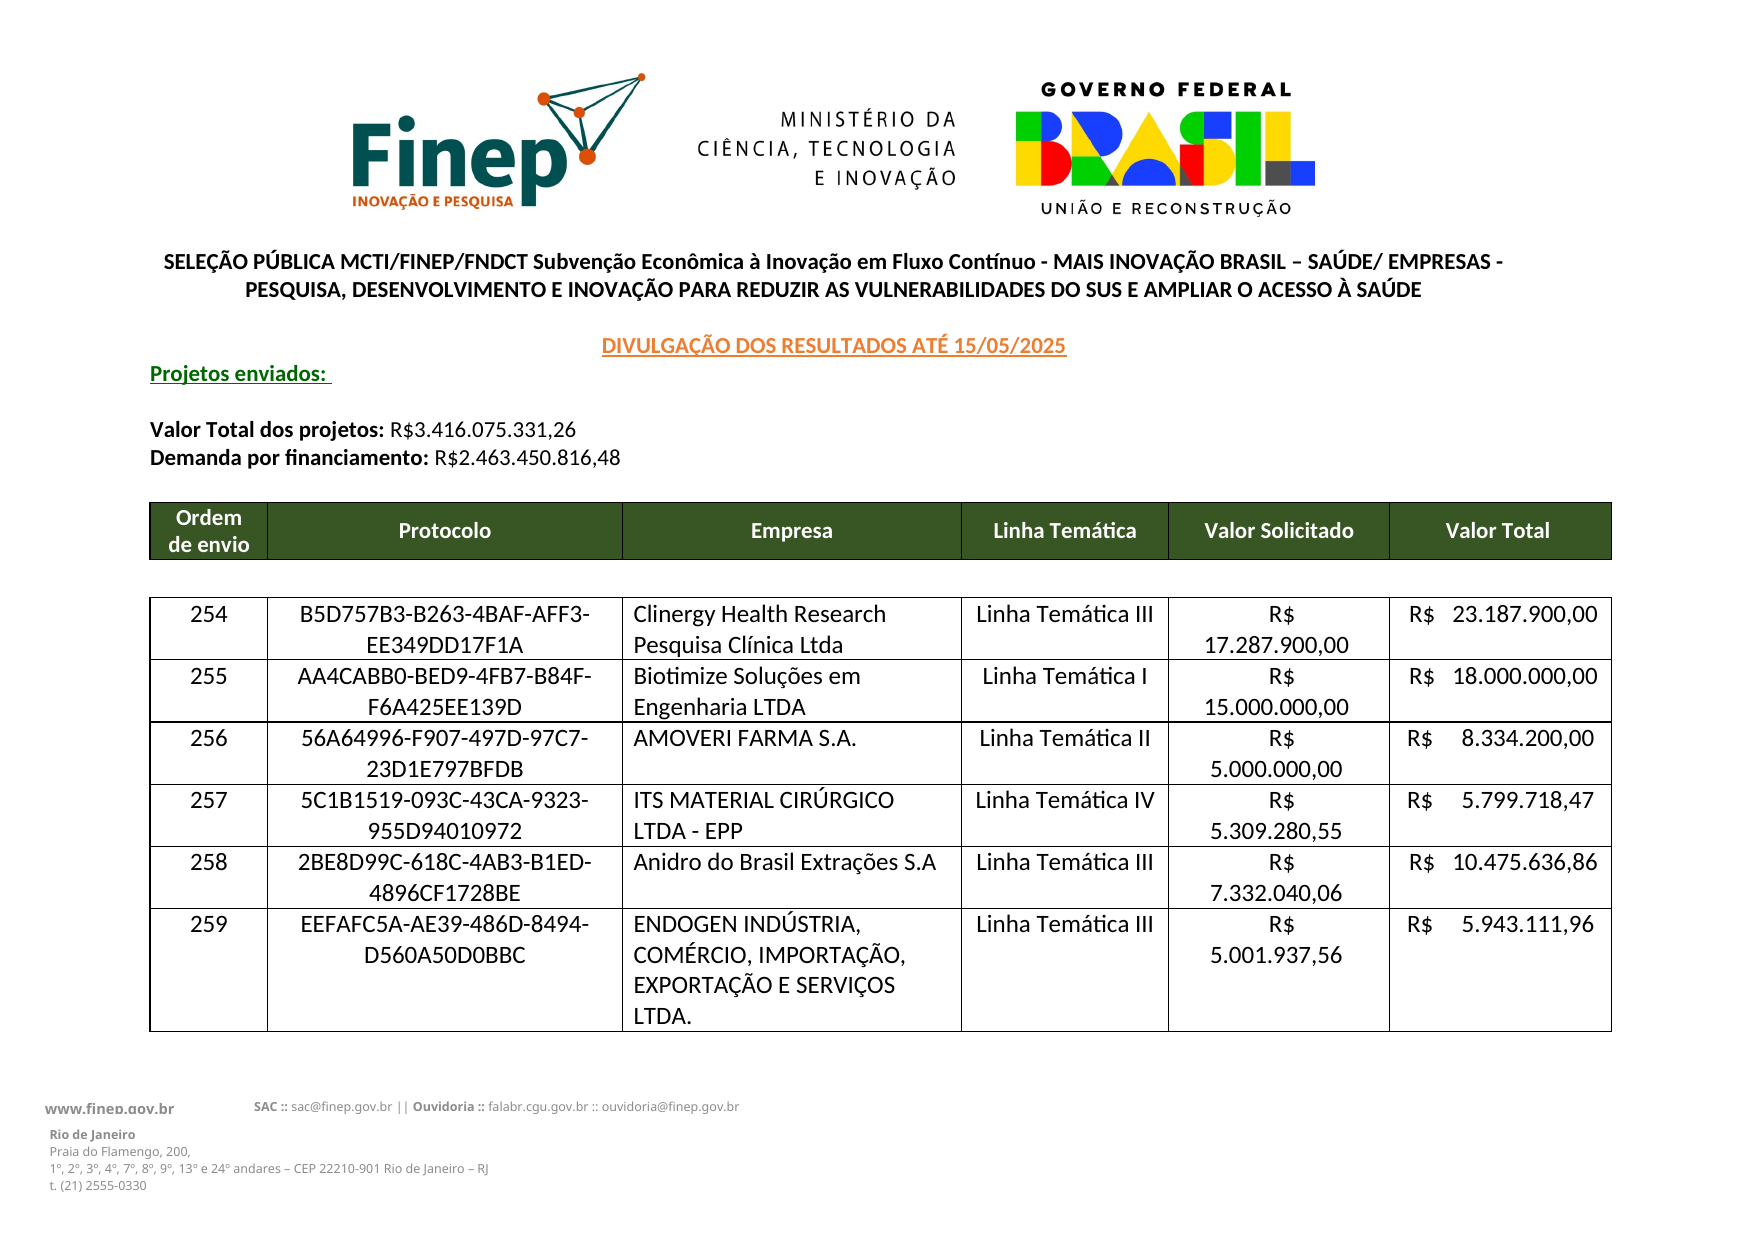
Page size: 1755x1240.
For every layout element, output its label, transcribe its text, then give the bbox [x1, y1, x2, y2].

table_cell EEFAFC5A-AE39-486D-8494-D560A50D0BBC [268, 909, 622, 1031]
table_cell R$ 5.001.937,56 [1169, 909, 1389, 1031]
table_cell 256 [151, 723, 267, 783]
table_cell 257 [151, 785, 267, 846]
table_cell B5D757B3-B263-4BAF-AFF3-EE349DD17F1A [268, 598, 622, 659]
table_cell Biotimize Soluções em Engenharia LTDA [623, 660, 961, 721]
table_cell Linha Temática I [962, 660, 1168, 721]
table_cell ITS MATERIAL CIRÚRGICO LTDA - EPP [623, 785, 961, 846]
table_cell R$ 8.334.200,00 [1390, 723, 1611, 783]
table_cell 56A64996-F907-497D-97C7-23D1E797BFDB [268, 723, 622, 783]
table_cell Anidro do Brasil Extrações S.A [623, 847, 961, 908]
table_cell 5C1B1519-093C-43CA-9323-955D94010972 [268, 785, 622, 846]
table_cell R$ 5.000.000,00 [1169, 723, 1389, 783]
table_cell R$ 17.287.900,00 [1169, 598, 1389, 659]
table_cell 255 [151, 660, 267, 721]
table_cell 259 [151, 909, 267, 1031]
table_cell R$ 23.187.900,00 [1390, 598, 1611, 659]
table_cell ENDOGEN INDÚSTRIA, COMÉRCIO, IMPORTAÇÃO, EXPORTAÇÃO E SERVIÇOS LTDA. [623, 909, 961, 1031]
table_cell Linha Temática III [962, 909, 1168, 1031]
table_cell R$ 5.799.718,47 [1390, 785, 1611, 846]
table_cell Linha Temática II [962, 723, 1168, 783]
table_cell R$ 5.309.280,55 [1169, 785, 1389, 846]
table_cell 2BE8D99C-618C-4AB3-B1ED-4896CF1728BE [268, 847, 622, 908]
table_cell R$ 7.332.040,06 [1169, 847, 1389, 908]
table_cell 254 [151, 598, 267, 659]
table_cell AMOVERI FARMA S.A. [623, 723, 961, 783]
table_cell R$ 18.000.000,00 [1390, 660, 1611, 721]
table_cell R$ 10.475.636,86 [1390, 847, 1611, 908]
table_cell Linha Temática III [962, 847, 1168, 908]
table_cell 258 [151, 847, 267, 908]
table_cell AA4CABB0-BED9-4FB7-B84F-F6A425EE139D [268, 660, 622, 721]
table_cell R$ 15.000.000,00 [1169, 660, 1389, 721]
table_cell Linha Temática IV [962, 785, 1168, 846]
table_cell Clinergy Health Research Pesquisa Clínica Ltda [623, 598, 961, 659]
table_cell R$ 5.943.111,96 [1390, 909, 1611, 1031]
table_cell Linha Temática III [962, 598, 1168, 659]
